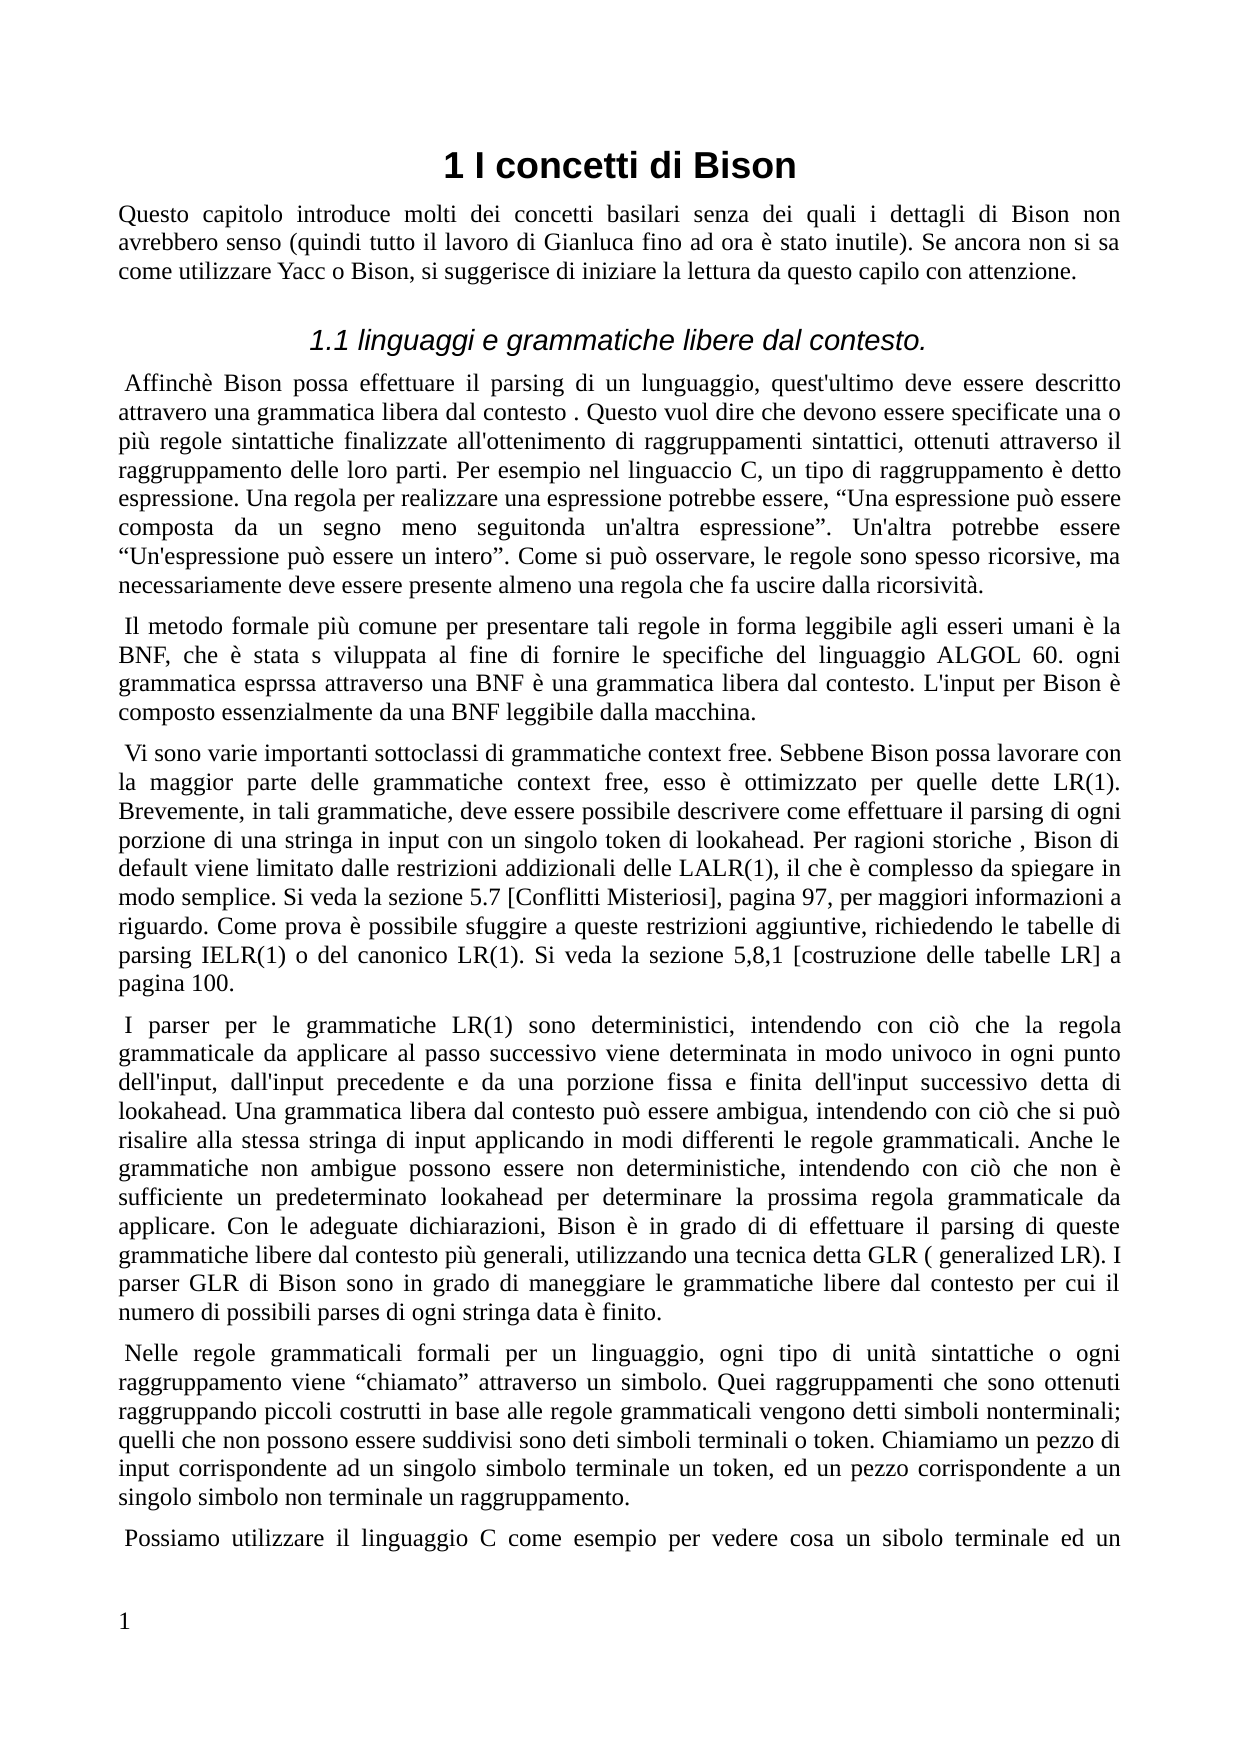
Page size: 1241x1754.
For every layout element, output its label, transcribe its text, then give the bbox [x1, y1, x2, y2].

text I parser per le grammatiche LR(1) sono deterministici, intendendo con ciò che la regola grammaticale da applicare al passo successivo viene determinata in modo univoco in ogni punto dell'input, dall'input precedente e da una porzione fissa e finita dell'input successivo detta di lookahead. Una grammatica libera dal contesto può essere ambigua, intendendo con ciò che si può risalire alla stessa stringa di input applicando in modi differenti le regole grammaticali. Anche le grammatiche non ambigue possono essere non deterministiche, intendendo con ciò che non è sufficiente un predeterminato lookahead per determinare la prossima regola grammaticale da applicare. Con le adeguate dichiarazioni, Bison è in grado di di effettuare il parsing di queste grammatiche libere dal contesto più generali, utilizzando una tecnica detta GLR ( generalized LR). I parser GLR di Bison sono in grado di maneggiare le grammatiche libere dal contesto per cui il numero di possibili parses di ogni stringa data è finito. [118, 1010, 1122, 1326]
title 1 I concetti di Bison [118, 143, 1122, 186]
text Nelle regole grammaticali formali per un linguaggio, ogni tipo di unità sintattiche o ogni raggruppamento viene “chiamato” attraverso un simbolo. Quei raggruppamenti che sono ottenuti raggruppando piccoli costrutti in base alle regole grammaticali vengono detti simboli nonterminali; quelli che non possono essere suddivisi sono deti simboli terminali o token. Chiamiamo un pezzo di input corrispondente ad un singolo simbolo terminale un token, ed un pezzo corrispondente a un singolo simbolo non terminale un raggruppamento. [118, 1338, 1122, 1511]
text Questo capitolo introduce molti dei concetti basilari senza dei quali i dettagli di Bison non avrebbero senso (quindi tutto il lavoro di Gianluca fino ad ora è stato inutile). Se ancora non si sa come utilizzare Yacc o Bison, si suggerisce di iniziare la lettura da questo capilo con attenzione. [118, 199, 1122, 285]
subtitle 1.1 linguaggi e grammatiche libere dal contesto. [118, 322, 1122, 356]
text Affinchè Bison possa effettuare il parsing di un lunguaggio, quest'ultimo deve essere descritto attravero una grammatica libera dal contesto . Questo vuol dire che devono essere specificate una o più regole sintattiche finalizzate all'ottenimento di raggruppamenti sintattici, ottenuti attraverso il raggruppamento delle loro parti. Per esempio nel linguaccio C, un tipo di raggruppamento è detto espressione. Una regola per realizzare una espressione potrebbe essere, “Una espressione può essere composta da un segno meno seguitonda un'altra espressione”. Un'altra potrebbe essere “Un'espressione può essere un intero”. Come si può osservare, le regole sono spesso ricorsive, ma necessariamente deve essere presente almeno una regola che fa uscire dalla ricorsività. [118, 368, 1122, 598]
text Vi sono varie importanti sottoclassi di grammatiche context free. Sebbene Bison possa lavorare con la maggior parte delle grammatiche context free, esso è ottimizzato per quelle dette LR(1). Brevemente, in tali grammatiche, deve essere possibile descrivere come effettuare il parsing di ogni porzione di una stringa in input con un singolo token di lookahead. Per ragioni storiche , Bison di default viene limitato dalle restrizioni addizionali delle LALR(1), il che è complesso da spiegare in modo semplice. Si veda la sezione 5.7 [Conflitti Misteriosi], pagina 97, per maggiori informazioni a riguardo. Come prova è possibile sfuggire a queste restrizioni aggiuntive, richiedendo le tabelle di parsing IELR(1) o del canonico LR(1). Si veda la sezione 5,8,1 [costruzione delle tabelle LR] a pagina 100. [118, 738, 1122, 997]
text Il metodo formale più comune per presentare tali regole in forma leggibile agli esseri umani è la BNF, che è stata s viluppata al fine di fornire le specifiche del linguaggio ALGOL 60. ogni grammatica esprssa attraverso una BNF è una grammatica libera dal contesto. L'input per Bison è composto essenzialmente da una BNF leggibile dalla macchina. [118, 611, 1122, 726]
text Possiamo utilizzare il linguaggio C come esempio per vedere cosa un sibolo terminale ed un [118, 1523, 1122, 1552]
